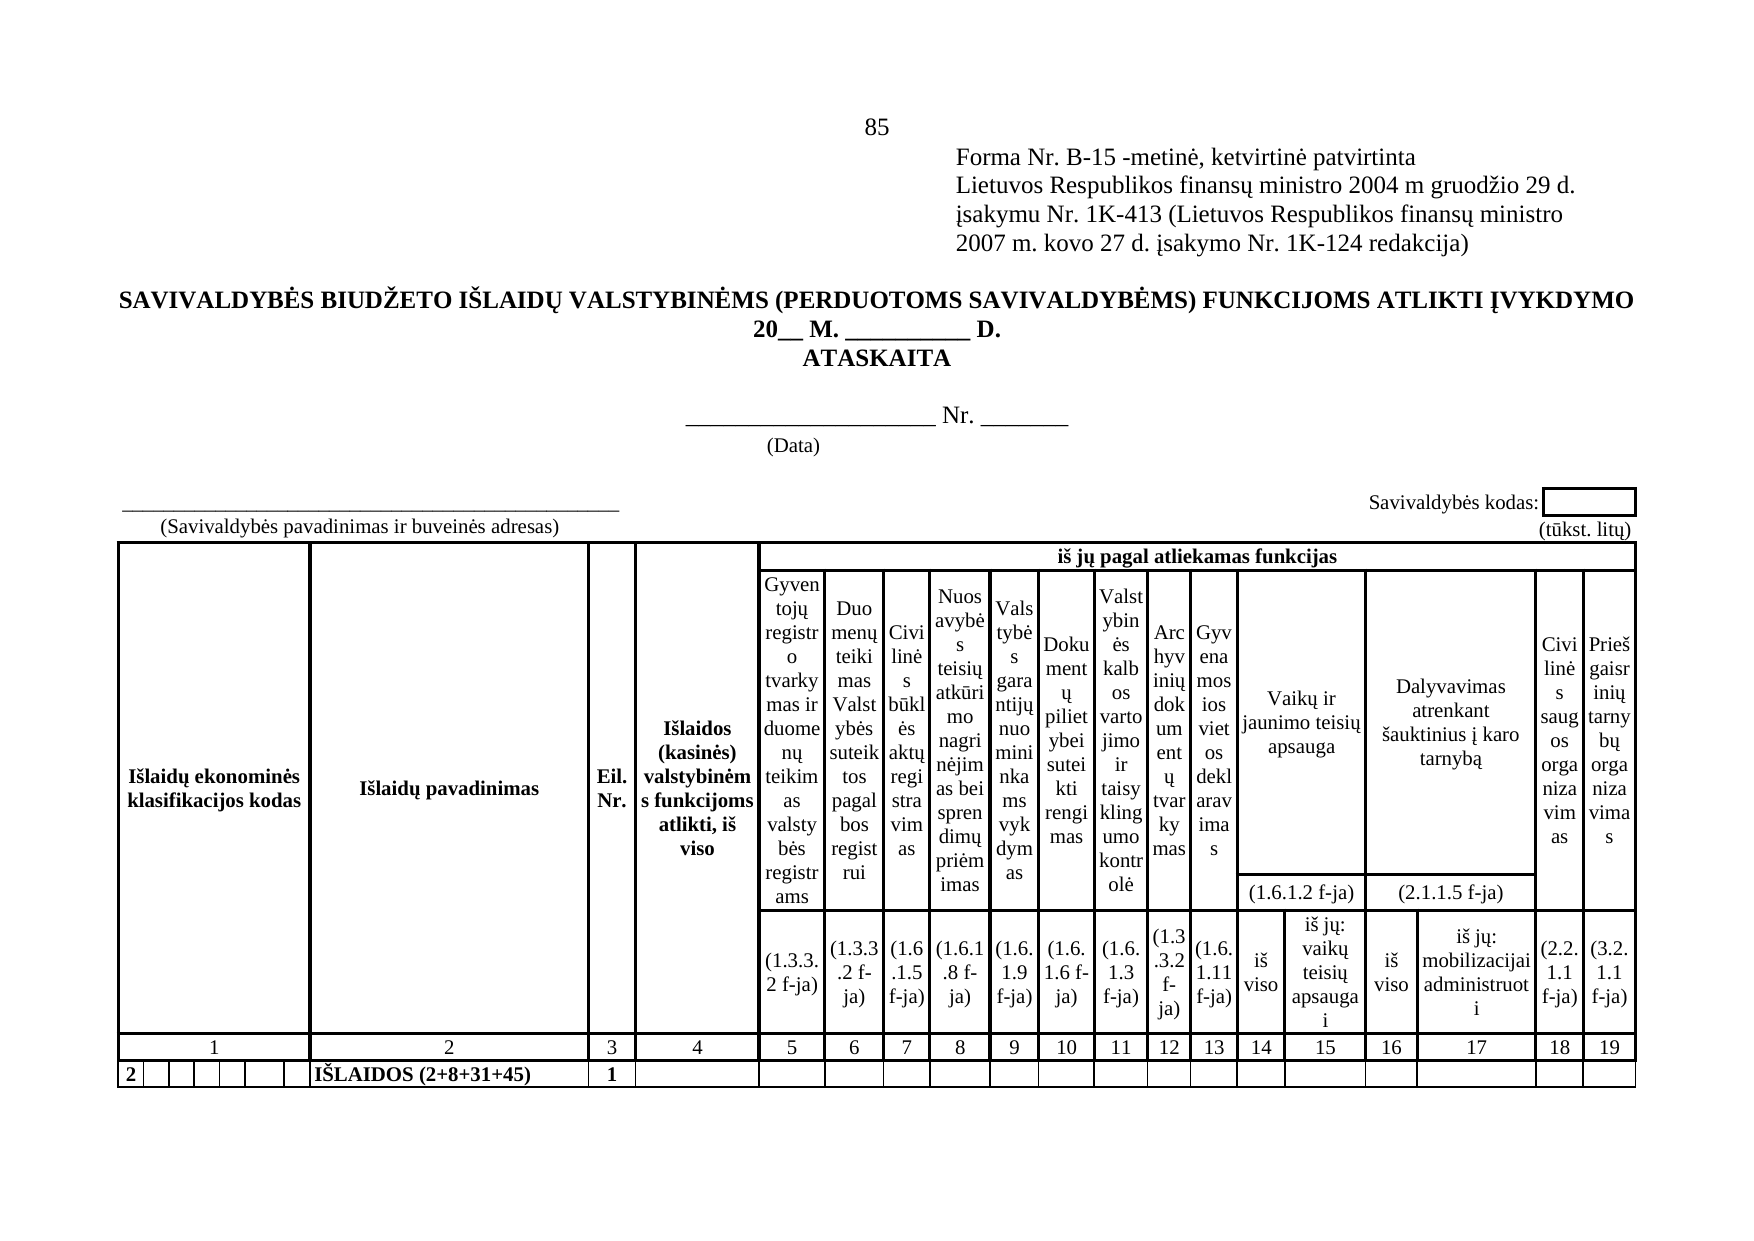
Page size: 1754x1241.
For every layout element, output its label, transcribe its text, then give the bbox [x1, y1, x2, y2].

table_cell [285, 1062, 309, 1086]
table_cell 9 [992, 1035, 1037, 1059]
table_cell [1039, 1062, 1093, 1086]
text Forma Nr. B-15 -metinė, ketvirtinė patvirtinta [118, 142, 1635, 171]
table_cell Priešgaisrinių tarnybų organizavimas [1585, 572, 1634, 908]
table_cell (1.3.3.2 f-ja) [826, 912, 882, 1032]
table_cell (1.6.1.3 f-ja) [1096, 912, 1146, 1032]
table_cell iš jų: mobilizacijai administruoti [1419, 912, 1534, 1032]
table_cell 2 [119, 1062, 143, 1086]
table_cell IŠLAIDOS (2+8+31+45) [311, 1062, 588, 1086]
table_cell Nuosavybės teisių atkūrimo nagrinėjimas bei sprendimų priėmimas [931, 572, 988, 908]
table_cell iš jų: vaikų teisių apsaugai [1286, 912, 1364, 1032]
table_cell Civilinės saugos organizavimas [1537, 572, 1582, 908]
table_header [1545, 490, 1634, 514]
table_cell 13 [1192, 1035, 1236, 1059]
table_cell Civilinės būklės aktų registravimas [885, 572, 928, 908]
table_cell (1.6.1.9 f-ja) [992, 912, 1037, 1032]
table_cell Vaikų ir jaunimo teisių apsauga [1239, 572, 1364, 872]
table_cell (tūkst. litų) [963, 514, 1635, 541]
table_cell Išlaidos (kasinės) valstybinėms funkcijoms atlikti, iš viso [637, 544, 757, 1032]
table_cell iš jų pagal atliekamas funkcijas [761, 544, 1634, 568]
table_cell 10 [1040, 1035, 1093, 1059]
table_cell [1238, 1062, 1284, 1086]
table_cell Dokumentų pilietybei suteikti rengimas [1040, 572, 1093, 908]
text Lietuvos Respublikos finansų ministro 2004 m gruodžio 29 d. [118, 171, 1635, 199]
table_cell [246, 1062, 283, 1086]
table_cell 18 [1537, 1035, 1582, 1059]
table_cell [1418, 1062, 1535, 1086]
table_cell Dalyvavimas atrenkant šauktinius į karo tarnybą [1367, 572, 1534, 872]
table_cell [170, 1062, 193, 1086]
table_cell (3.2.1.1 f-ja) [1585, 912, 1634, 1032]
text ____________________ Nr. _______ [118, 401, 1635, 429]
table_cell 3 [590, 1035, 634, 1059]
table_cell 6 [826, 1035, 882, 1059]
table_cell 5 [761, 1035, 823, 1059]
table_cell 16 [1367, 1035, 1416, 1059]
table_cell 1 [120, 1035, 308, 1059]
table_cell Gyventojų registro tvarkymas ir duomenų teikimas valstybės registrams [761, 572, 823, 908]
table_cell [991, 1062, 1038, 1086]
text 2007 m. kovo 27 d. įsakymo Nr. 1K-124 redakcija) [118, 228, 1635, 257]
table_cell [195, 1062, 219, 1086]
table_cell iš viso [1239, 912, 1283, 1032]
table_cell 15 [1286, 1035, 1364, 1059]
table_cell (1.6.1.6 f-ja) [1040, 912, 1093, 1032]
table_cell [1584, 1062, 1635, 1086]
table_cell 7 [885, 1035, 928, 1059]
table_cell 19 [1585, 1035, 1634, 1059]
table_cell [826, 1062, 883, 1086]
table_cell (1.6.1.11 f-ja) [1192, 912, 1236, 1032]
table_cell [1095, 1062, 1147, 1086]
table_cell Eil. Nr. [590, 544, 634, 1032]
table_cell Valstybės garantijų nuomininkams vykdymas [992, 572, 1037, 908]
table_cell (1.6.1.2 f-ja) [1239, 876, 1364, 908]
table_cell iš viso [1367, 912, 1416, 1032]
table_cell [1191, 1062, 1236, 1086]
table_cell (1.6.1.8 f-ja) [931, 912, 988, 1032]
table_cell [144, 1062, 168, 1086]
table_cell [636, 1062, 758, 1086]
table_cell [931, 1062, 989, 1086]
table_cell 2 [312, 1035, 587, 1059]
table_cell 12 [1149, 1035, 1189, 1059]
table_cell [1537, 1062, 1582, 1086]
table_cell Gyvenamosios vietos deklaravimas [1192, 572, 1236, 908]
text (Data) [118, 429, 1635, 458]
table_cell Išlaidų ekonominės klasifikacijos kodas [120, 544, 308, 1032]
table_cell Išlaidų pavadinimas [312, 544, 587, 1032]
table_cell (1.6.1.5 f-ja) [885, 912, 928, 1032]
table_cell Duomenų teikimas Valstybės suteiktos pagalbos registrui [826, 572, 882, 908]
text SAVIVALDYBĖS BIUDŽETO IŠLAIDŲ VALSTYBINĖMS (PERDUOTOMS SAVIVALDYBĖMS) FUNKCIJOMS ATLIKTI ĮVYKDYMO 20__ M. __________ D. ATASKAITA [118, 286, 1635, 372]
table_cell 11 [1096, 1035, 1146, 1059]
table_cell [884, 1062, 929, 1086]
table_cell Valstybinės kalbos vartojimo ir taisyklingumo kontrolė [1096, 572, 1146, 908]
text įsakymu Nr. 1K-413 (Lietuvos Respublikos finansų ministro [118, 199, 1635, 228]
table_cell (2.2.1.1 f-ja) [1537, 912, 1582, 1032]
table_cell [220, 1062, 244, 1086]
table_header Savivaldybės kodas: [963, 487, 1542, 514]
table_cell 17 [1419, 1035, 1534, 1059]
table_cell [1366, 1062, 1416, 1086]
table_cell (1.3.3.2 f-ja) [1149, 912, 1189, 1032]
table_cell Archyvinių dokumentų tvarkymas [1149, 572, 1189, 908]
table_cell [1148, 1062, 1190, 1086]
table_cell [1286, 1062, 1365, 1086]
table_cell 4 [637, 1035, 757, 1059]
table_cell 8 [931, 1035, 988, 1059]
table_cell (1.3.3.2 f-ja) [761, 912, 823, 1032]
table_header (Savivaldybės pavadinimas ir buveinės adresas) [118, 487, 963, 541]
table_cell [760, 1062, 824, 1086]
table_cell (2.1.1.5 f-ja) [1367, 876, 1534, 908]
table_cell 1 [589, 1062, 635, 1086]
table_cell 14 [1239, 1035, 1283, 1059]
